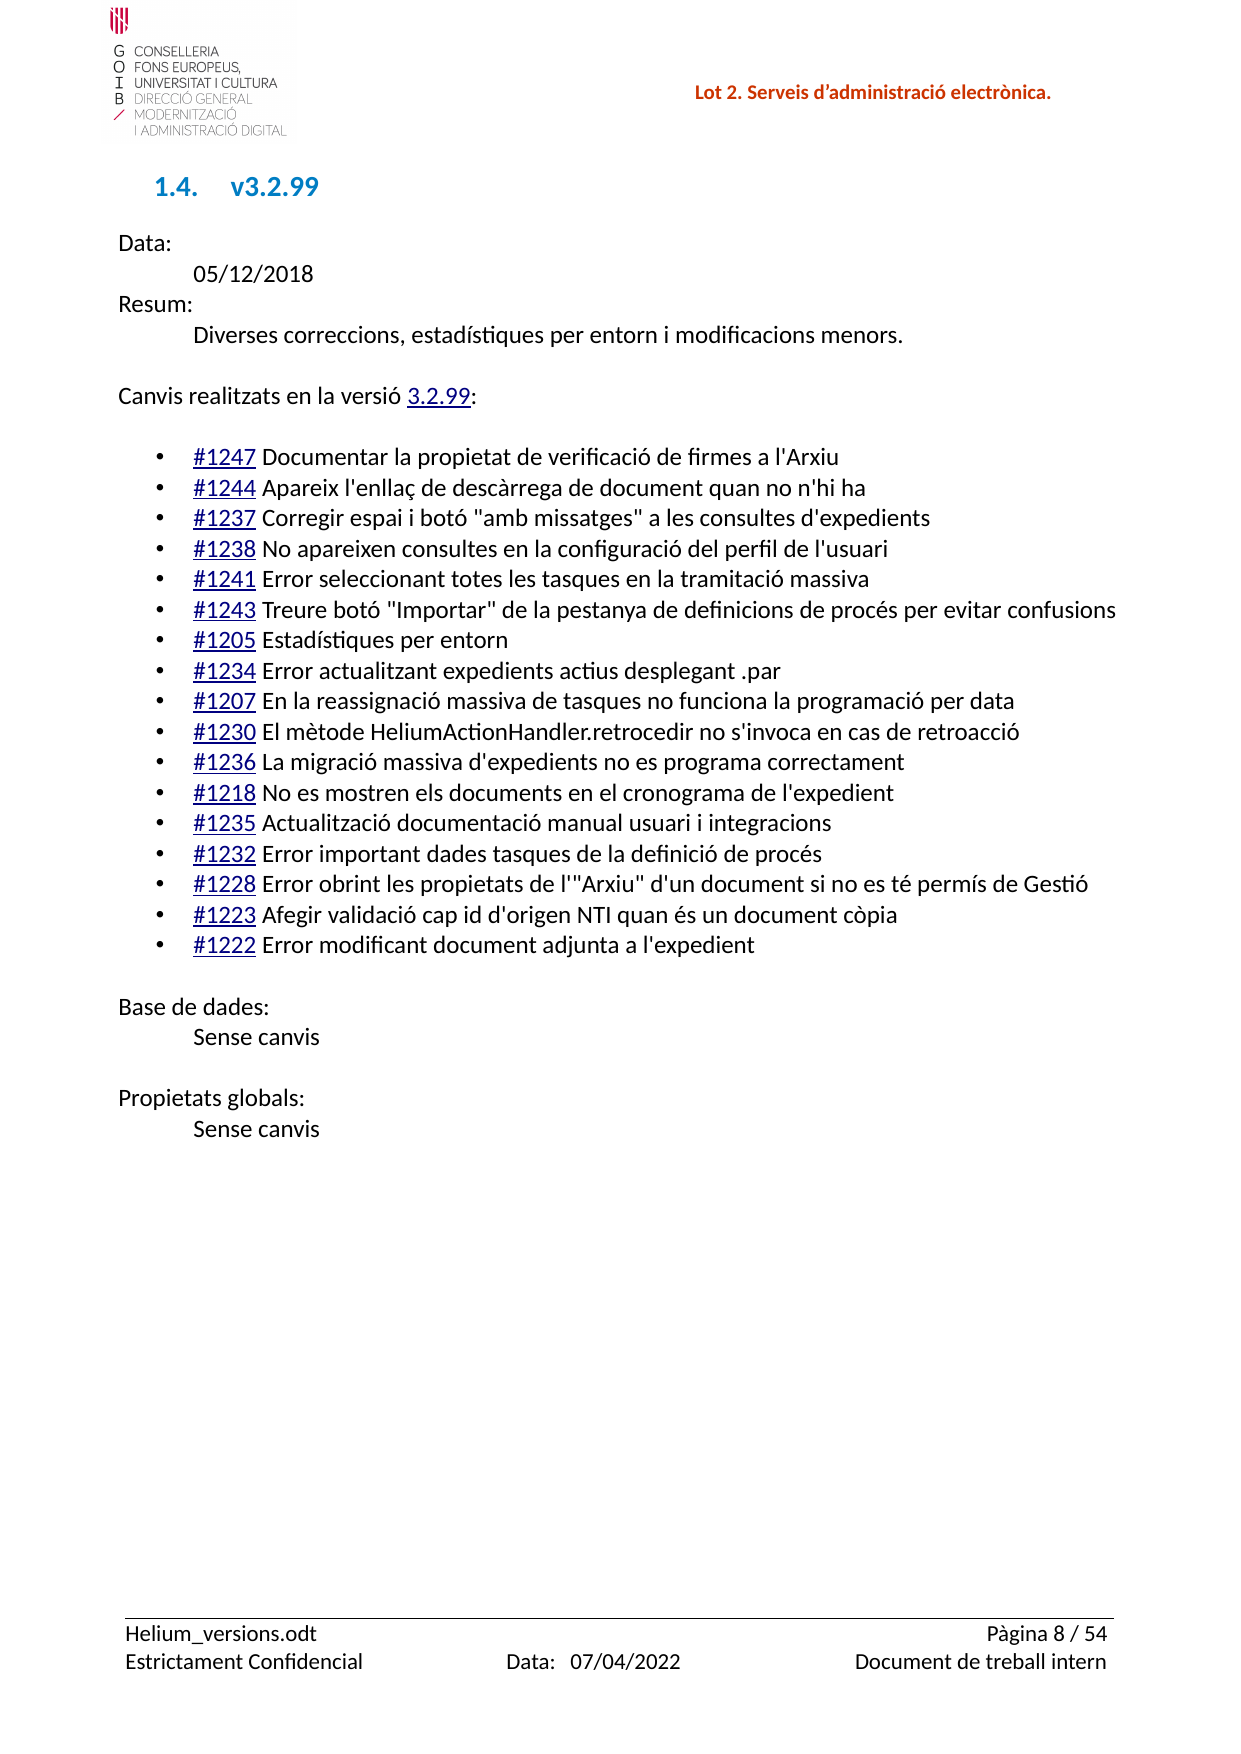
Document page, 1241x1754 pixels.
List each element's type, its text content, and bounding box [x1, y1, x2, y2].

list #1205 Estadístiques per entorn [156, 624, 1122, 655]
text Canvis realitzats en la versió 3.2.99: [118, 380, 1122, 411]
text Diverses correccions, estadístiques per entorn i modificacions menors. [118, 319, 1122, 350]
list #1207 En la reassignació massiva de tasques no funciona la programació per data [156, 685, 1122, 716]
text Sense canvis [118, 1113, 1122, 1143]
list #1218 No es mostren els documents en el cronograma de l'expedient [156, 777, 1122, 807]
list #1223 Afegir validació cap id d'origen NTI quan és un document còpia [156, 899, 1122, 929]
text Propietats globals: [118, 1082, 1122, 1113]
picture [100, 0, 297, 144]
list #1230 El mètode HeliumActionHandler.retrocedir no s'invoca en cas de retroacció [156, 716, 1122, 746]
list #1232 Error important dades tasques de la definició de procés [156, 838, 1122, 868]
list #1243 Treure botó "Importar" de la pestanya de definicions de procés per evitar confusions [156, 594, 1122, 624]
text Data: [118, 228, 1122, 258]
list #1237 Corregir espai i botó "amb missatges" a les consultes d'expedients [156, 502, 1122, 533]
text Base de dades: [118, 991, 1122, 1021]
list #1244 Apareix l'enllaç de descàrrega de document quan no n'hi ha [156, 472, 1122, 502]
list #1228 Error obrint les propietats de l'"Arxiu" d'un document si no es té permís de Gestió [156, 868, 1122, 899]
list #1235 Actualització documentació manual usuari i integracions [156, 807, 1122, 838]
list #1236 La migració massiva d'expedients no es programa correctament [156, 746, 1122, 777]
list #1247 Documentar la propietat de verificació de firmes a l'Arxiu [156, 441, 1122, 472]
text 05/12/2018 [118, 258, 1122, 289]
list #1234 Error actualitzant expedients actius desplegant .par [156, 655, 1122, 685]
list #1238 No apareixen consultes en la configuració del perfil de l'usuari [156, 533, 1122, 563]
subtitle v3.2.99 [153, 168, 1122, 204]
list #1222 Error modificant document adjunta a l'expedient [156, 929, 1122, 960]
list #1241 Error seleccionant totes les tasques en la tramitació massiva [156, 563, 1122, 594]
text Sense canvis [118, 1021, 1122, 1052]
text Resum: [118, 289, 1122, 319]
